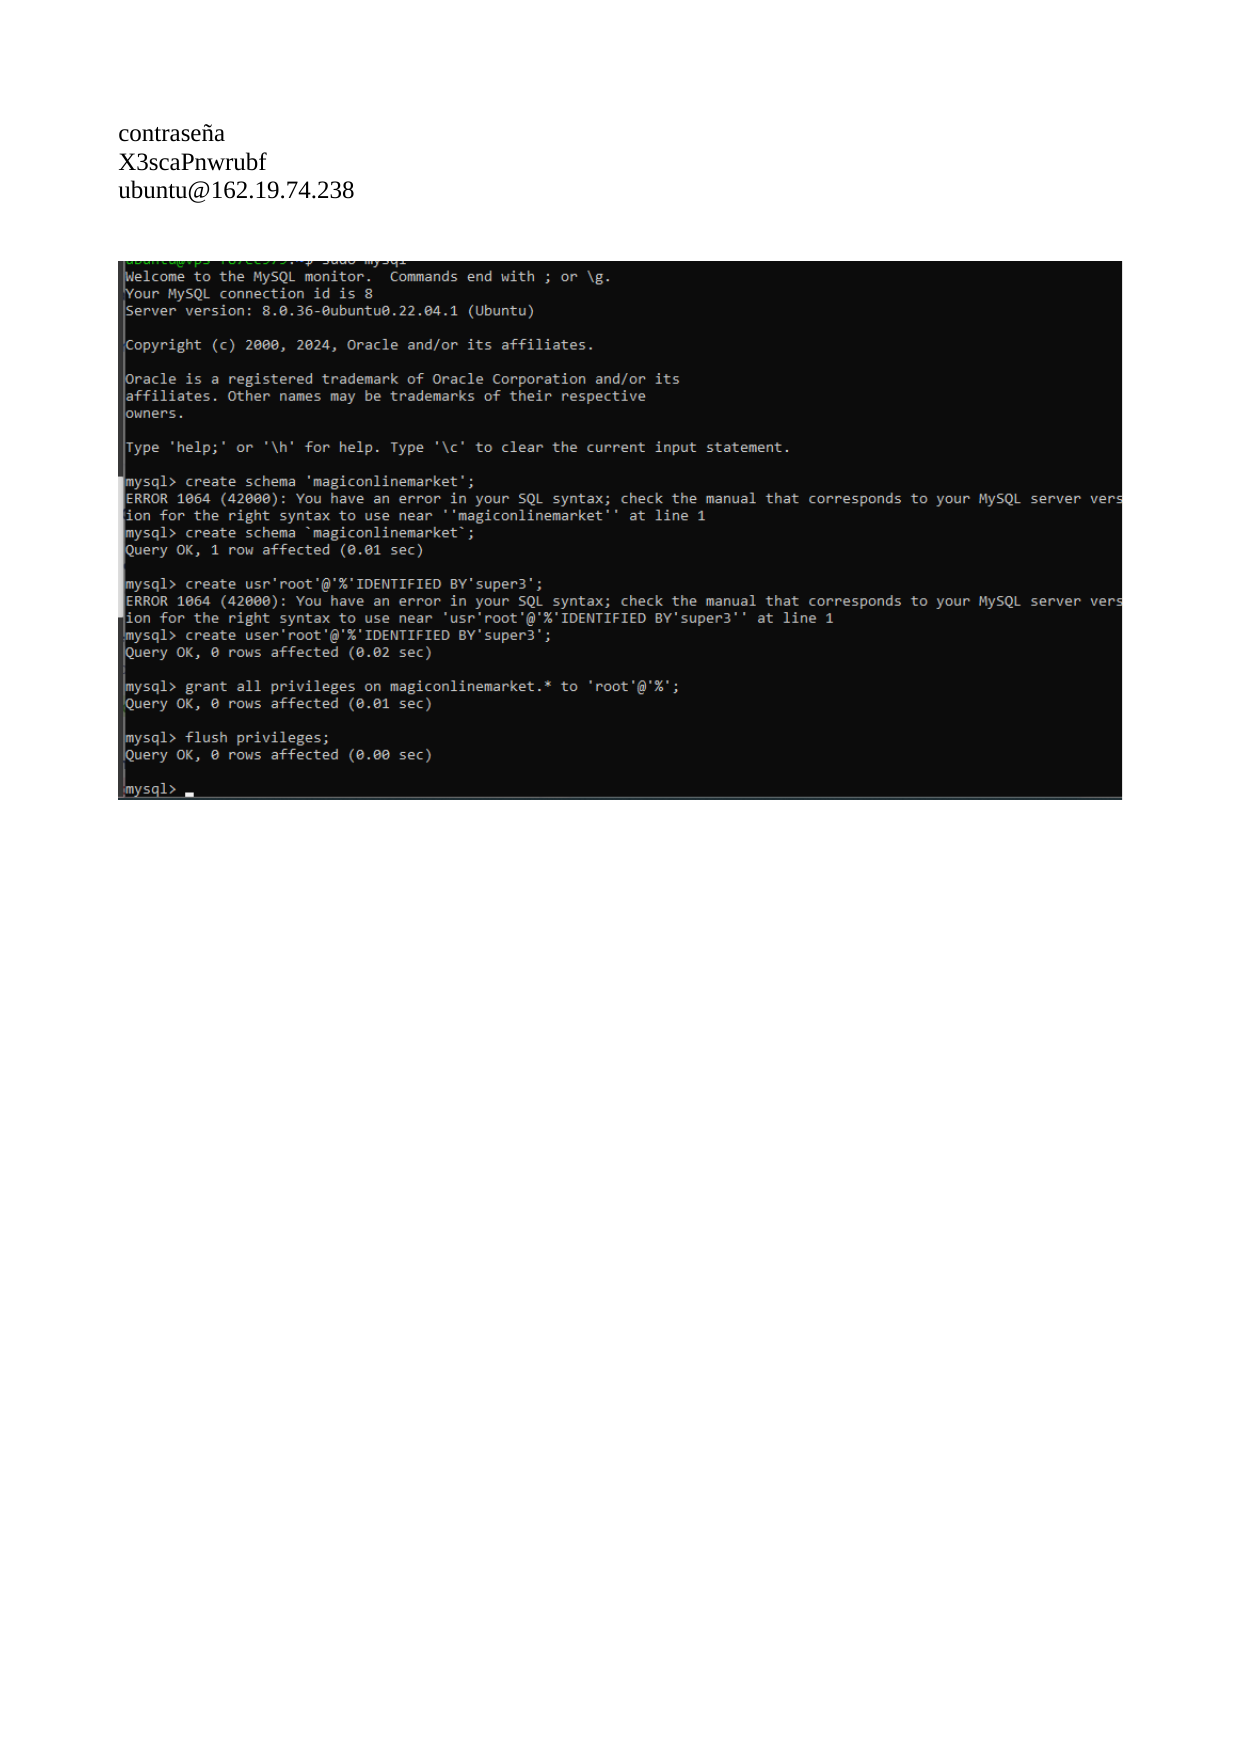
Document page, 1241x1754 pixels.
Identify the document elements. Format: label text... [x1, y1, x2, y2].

picture [118, 261, 1123, 800]
text contraseña X3scaPnwrubf [118, 118, 1122, 176]
text ubuntu@162.19.74.238 [118, 176, 1122, 204]
